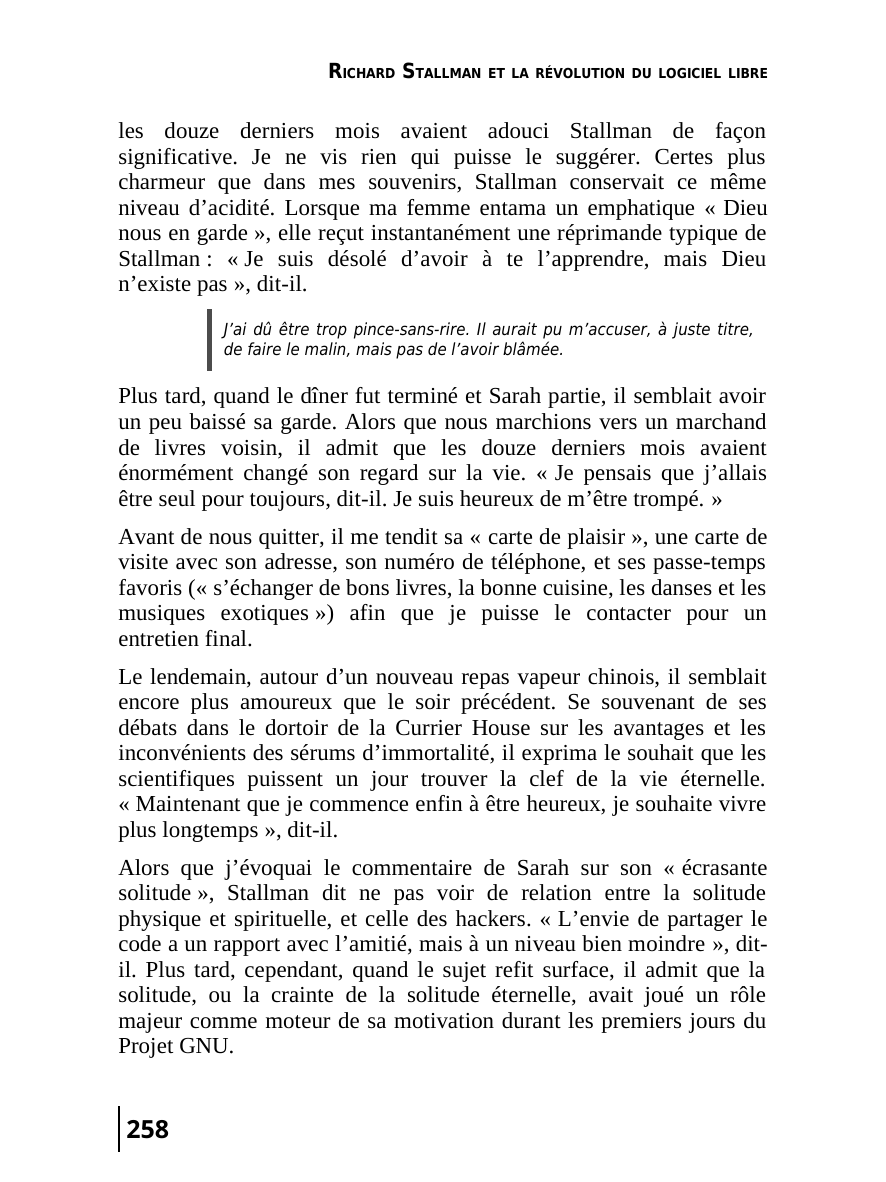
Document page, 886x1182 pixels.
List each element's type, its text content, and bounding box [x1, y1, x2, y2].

text Plus tard, quand le dîner fut terminé et Sarah partie, il semblait avoir un peu baissé sa garde. Alors que nous marchions vers un marchand de livres voisin, il admit que les douze derniers mois avaient énormément changé son regard sur la vie. « Je pensais que j’allais être seul pour toujours, dit-il. Je suis heureux de m’être trompé. » [118, 383, 768, 511]
text Alors que j’évoquai le commentaire de Sarah sur son « écrasante solitude », Stallman dit ne pas voir de relation entre la solitude physique et spirituelle, et celle des hackers. « L’envie de partager le code a un rapport avec l’amitié, mais à un niveau bien moindre », dit-il. Plus tard, cependant, quand le sujet refit surface, il admit que la solitude, ou la crainte de la solitude éternelle, avait joué un rôle majeur comme moteur de sa motivation durant les premiers jours du Projet GNU. [118, 855, 768, 1059]
text Avant de nous quitter, il me tendit sa « carte de plaisir », une carte de visite avec son adresse, son numéro de téléphone, et ses passe-temps favoris (« s’échanger de bons livres, la bonne cuisine, les danses et les musiques exotiques ») afin que je puisse le contacter pour un entretien final. [118, 523, 768, 651]
text les douze derniers mois avaient adouci Stallman de façon significative. Je ne vis rien qui puisse le suggérer. Certes plus charmeur que dans mes souvenirs, Stallman conservait ce même niveau d’acidité. Lorsque ma femme entama un emphatique « Dieu nous en garde », elle reçut instantanément une réprimande typique de Stallman : « Je suis désolé d’avoir à te l’apprendre, mais Dieu n’existe pas », dit-il. [118, 118, 768, 297]
text Le lendemain, autour d’un nouveau repas vapeur chinois, il semblait encore plus amoureux que le soir précédent. Se souvenant de ses débats dans le dortoir de la Currier House sur les avantages et les inconvénients des sérums d’immortalité, il exprima le souhait que les scientifiques puissent un jour trouver la clef de la vie éternelle. « Maintenant que je commence enfin à être heureux, je souhaite vivre plus longtemps », dit-il. [118, 664, 768, 842]
text J’ai dû être trop pince-sans-rire. Il aurait pu m’accuser, à juste titre, de faire le malin, mais pas de l’avoir blâmée. [207, 308, 768, 371]
